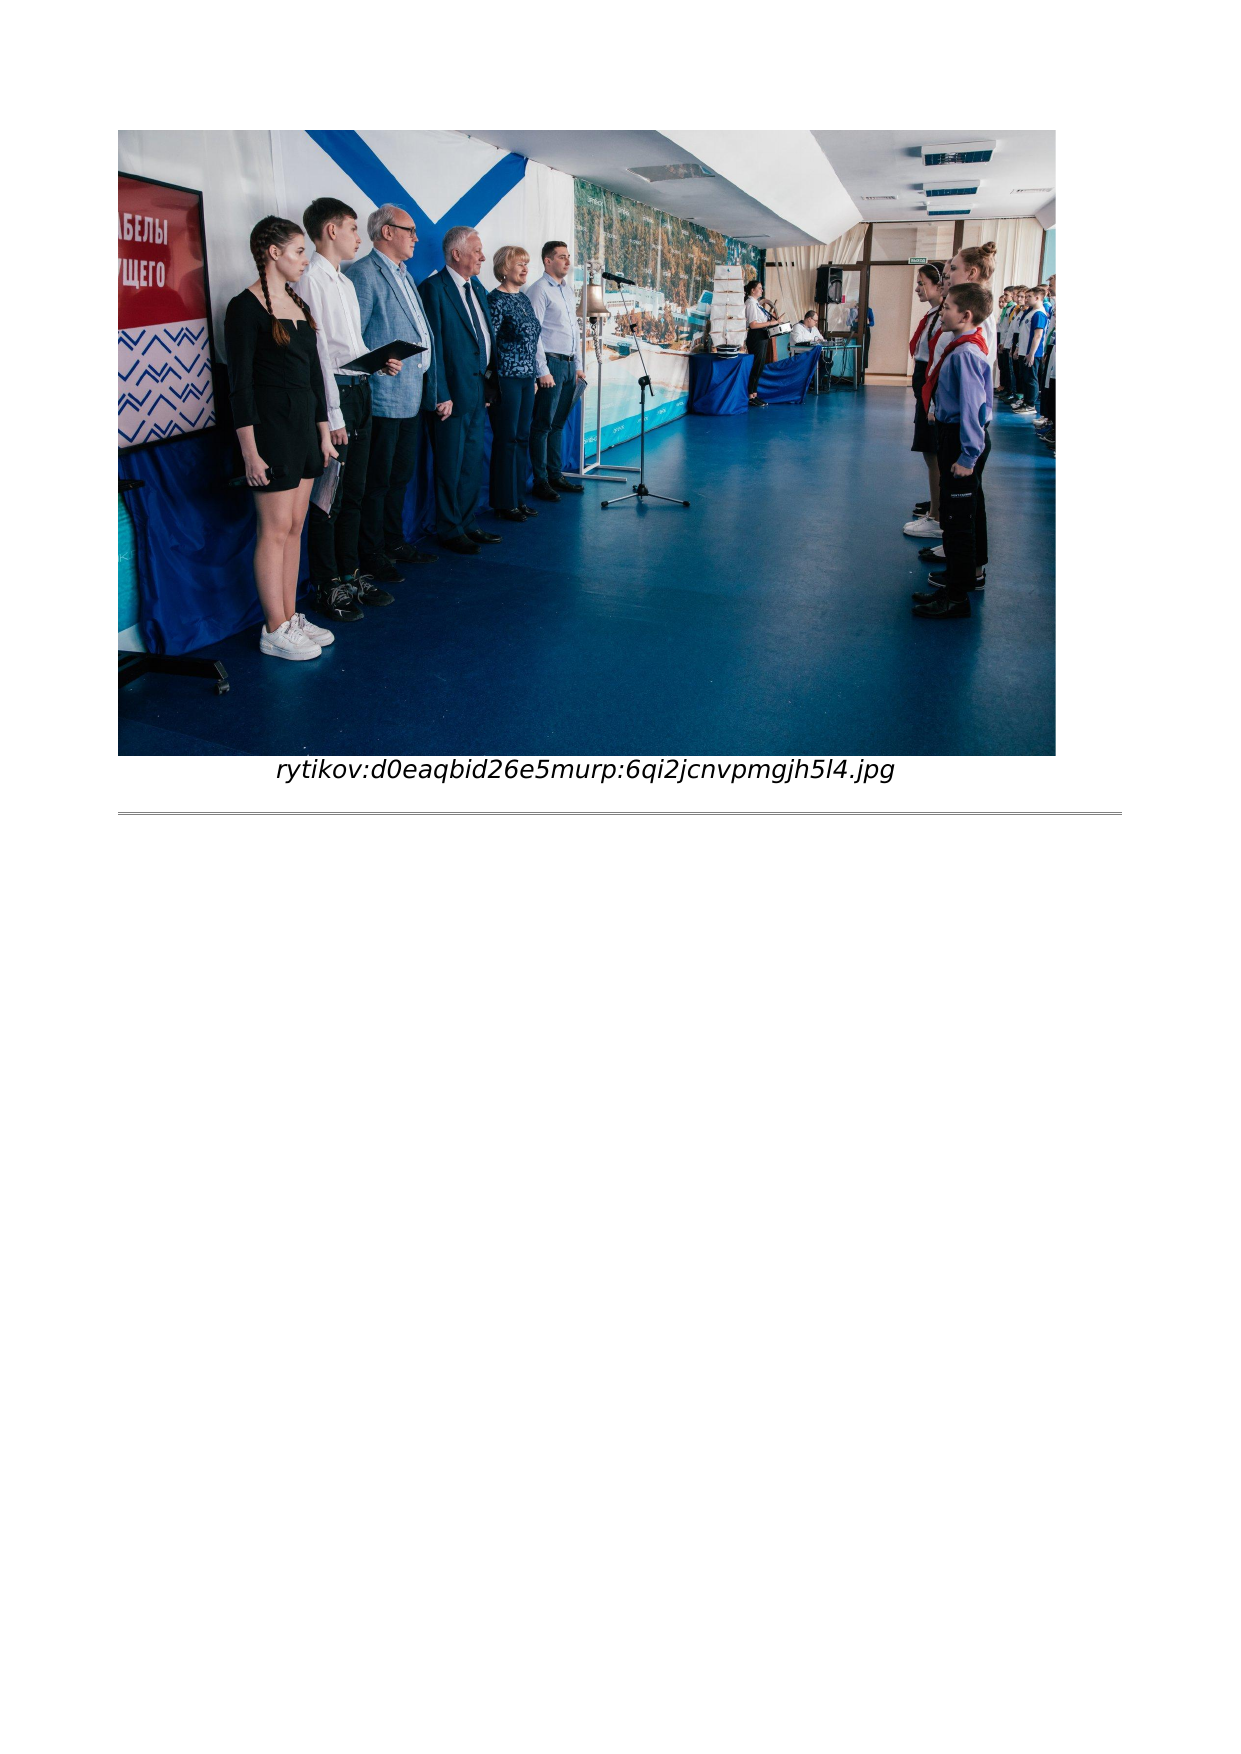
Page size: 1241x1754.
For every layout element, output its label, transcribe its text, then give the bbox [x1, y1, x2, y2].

picture [725, 601, 733, 609]
picture [693, 726, 700, 737]
picture [118, 130, 1056, 756]
picture [1031, 746, 1045, 756]
picture [875, 720, 887, 730]
picture [854, 726, 860, 739]
picture [681, 630, 695, 640]
picture [752, 715, 766, 726]
picture [740, 696, 746, 709]
picture [697, 699, 703, 709]
picture [771, 725, 778, 733]
picture [668, 640, 685, 654]
picture [856, 719, 867, 723]
picture [864, 726, 872, 732]
picture [985, 739, 990, 748]
text rytikov:d0eaqbid26e5murp:6qi2jcnvpmgjh5l4.jpg [118, 756, 1056, 785]
picture [828, 738, 891, 756]
picture [1041, 474, 1056, 487]
